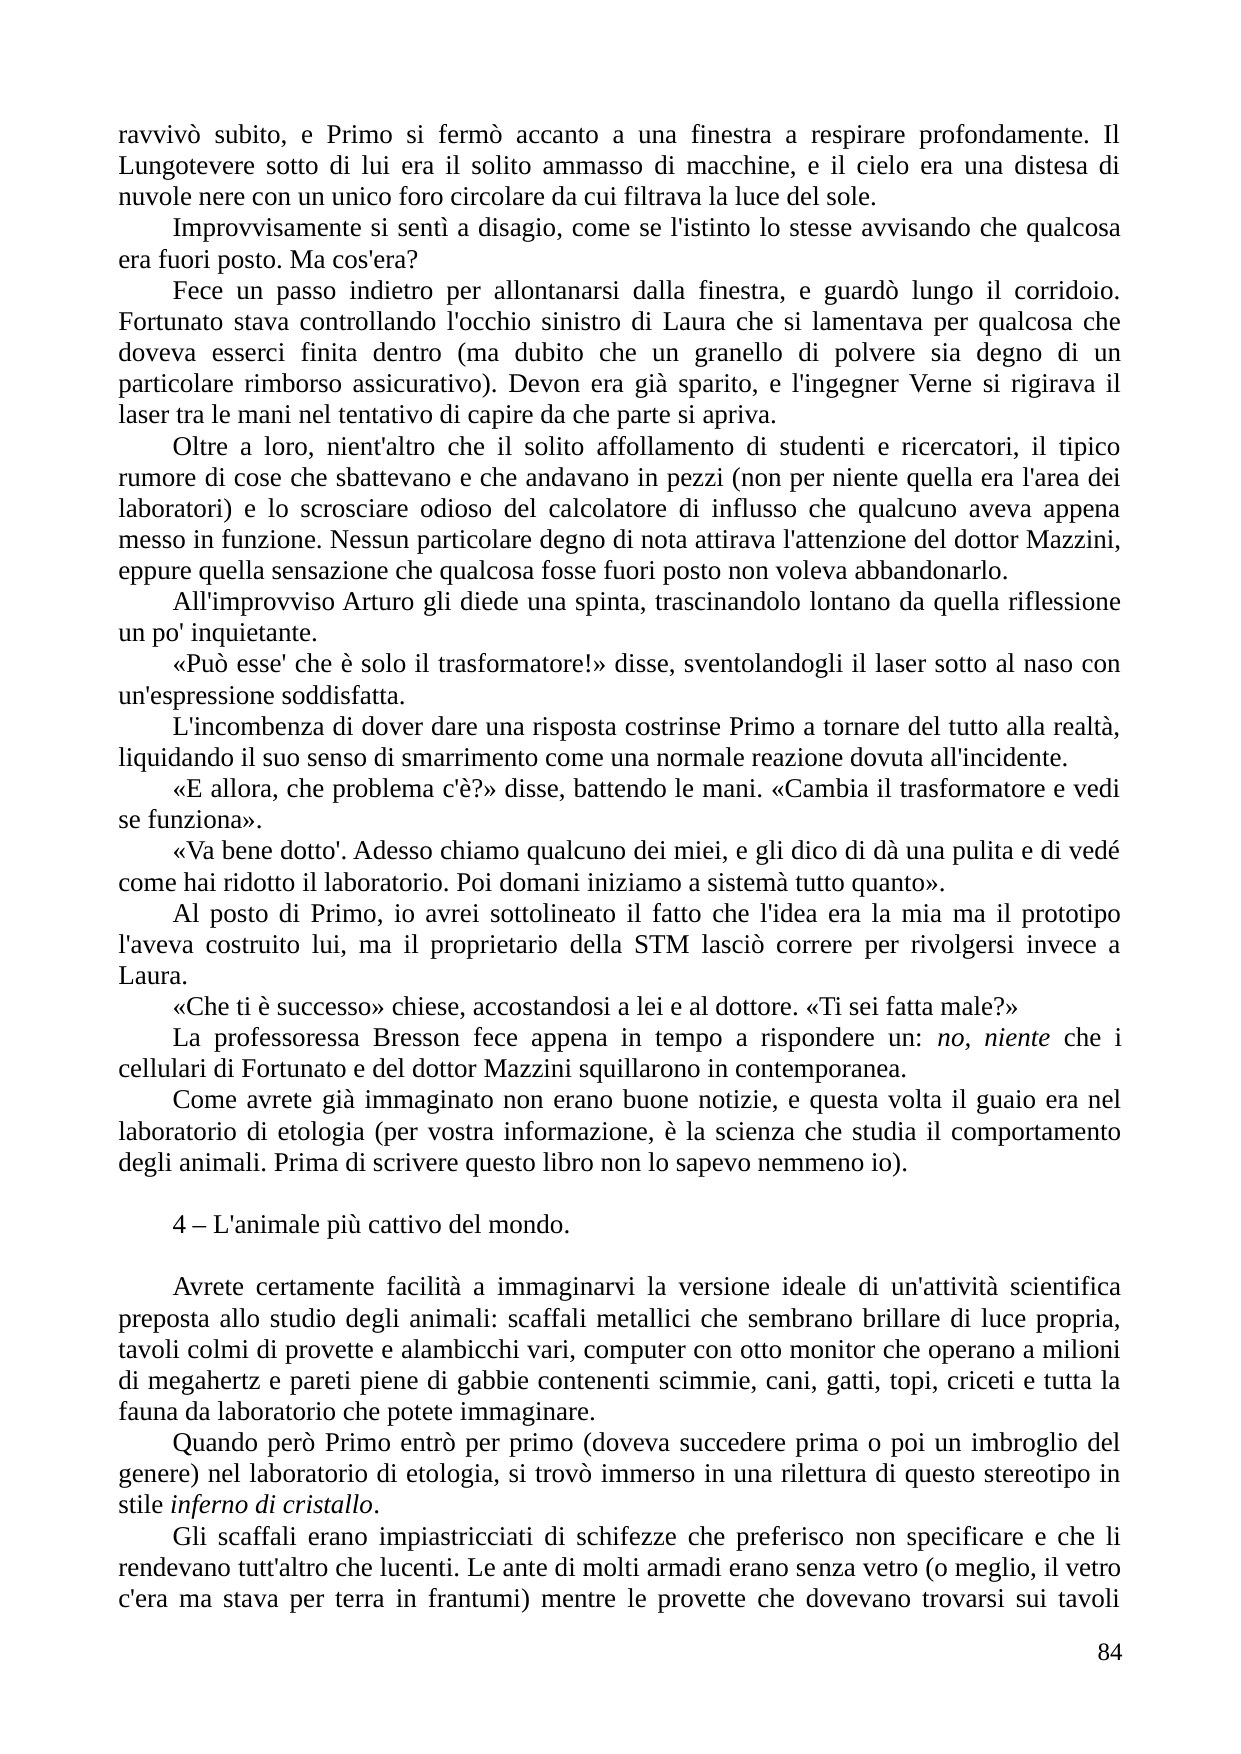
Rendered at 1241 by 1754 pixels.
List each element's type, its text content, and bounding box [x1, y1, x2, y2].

text Quando però Primo entrò per primo (doveva succedere prima o poi un imbroglio del genere) nel laboratorio di etologia, si trovò immerso in una rilettura di questo stereotipo in stile inferno di cristallo. [118, 1426, 1122, 1520]
text Gli scaffali erano impiastricciati di schifezze che preferisco non specificare e che li rendevano tutt'altro che lucenti. Le ante di molti armadi erano senza vetro (o meglio, il vetro c'era ma stava per terra in frantumi) mentre le provette che dovevano trovarsi sui tavoli [118, 1520, 1122, 1613]
text Come avrete già immaginato non erano buone notizie, e questa volta il guaio era nel laboratorio di etologia (per vostra informazione, è la scienza che studia il comportamento degli animali. Prima di scrivere questo libro non lo sapevo nemmeno io). [118, 1084, 1122, 1177]
text Avrete certamente facilità a immaginarvi la versione ideale di un'attività scientifica preposta allo studio degli animali: scaffali metallici che sembrano brillare di luce propria, tavoli colmi di provette e alambicchi vari, computer con otto monitor che operano a milioni di megahertz e pareti piene di gabbie contenenti scimmie, cani, gatti, topi, criceti e tutta la fauna da laboratorio che potete immaginare. [118, 1271, 1122, 1426]
text All'improvviso Arturo gli diede una spinta, trascinandolo lontano da quella riflessione un po' inquietante. [118, 585, 1122, 648]
text «Va bene dotto'. Adesso chiamo qualcuno dei miei, e gli dico di dà una pulita e di vedé come hai ridotto il laboratorio. Poi domani iniziamo a sistemà tutto quanto». [118, 834, 1122, 897]
text Fece un passo indietro per allontanarsi dalla finestra, e guardò lungo il corridoio. Fortunato stava controllando l'occhio sinistro di Laura che si lamentava per qualcosa che doveva esserci finita dentro (ma dubito che un granello di polvere sia degno di un particolare rimborso assicurativo). Devon era già sparito, e l'ingegner Verne si rigirava il laser tra le mani nel tentativo di capire da che parte si apriva. [118, 274, 1122, 429]
text ravvivò subito, e Primo si fermò accanto a una finestra a respirare profondamente. Il Lungotevere sotto di lui era il solito ammasso di macchine, e il cielo era una distesa di nuvole nere con un unico foro circolare da cui filtrava la luce del sole. [118, 118, 1122, 212]
text Al posto di Primo, io avrei sottolineato il fatto che l'idea era la mia ma il prototipo l'aveva costruito lui, ma il proprietario della STM lasciò correre per rivolgersi invece a Laura. [118, 897, 1122, 990]
text L'incombenza di dover dare una risposta costrinse Primo a tornare del tutto alla realtà, liquidando il suo senso di smarrimento come una normale reazione dovuta all'incidente. [118, 710, 1122, 772]
text Improvvisamente si sentì a disagio, come se l'istinto lo stesse avvisando che qualcosa era fuori posto. Ma cos'era? [118, 212, 1122, 274]
text «Che ti è successo» chiese, accostandosi a lei e al dottore. «Ti sei fatta male?» [118, 990, 1122, 1021]
text Oltre a loro, nient'altro che il solito affollamento di studenti e ricercatori, il tipico rumore di cose che sbattevano e che andavano in pezzi (non per niente quella era l'area dei laboratori) e lo scrosciare odioso del calcolatore di influsso che qualcuno aveva appena messo in funzione. Nessun particolare degno di nota attirava l'attenzione del dottor Mazzini, eppure quella sensazione che qualcosa fosse fuori posto non voleva abbandonarlo. [118, 429, 1122, 585]
text 4 – L'animale più cattivo del mondo. [118, 1208, 1122, 1239]
text La professoressa Bresson fece appena in tempo a rispondere un: no, niente che i cellulari di Fortunato e del dottor Mazzini squillarono in contemporanea. [118, 1021, 1122, 1084]
text «E allora, che problema c'è?» disse, battendo le mani. «Cambia il trasformatore e vedi se funziona». [118, 772, 1122, 834]
text «Può esse' che è solo il trasformatore!» disse, sventolandogli il laser sotto al naso con un'espressione soddisfatta. [118, 648, 1122, 710]
